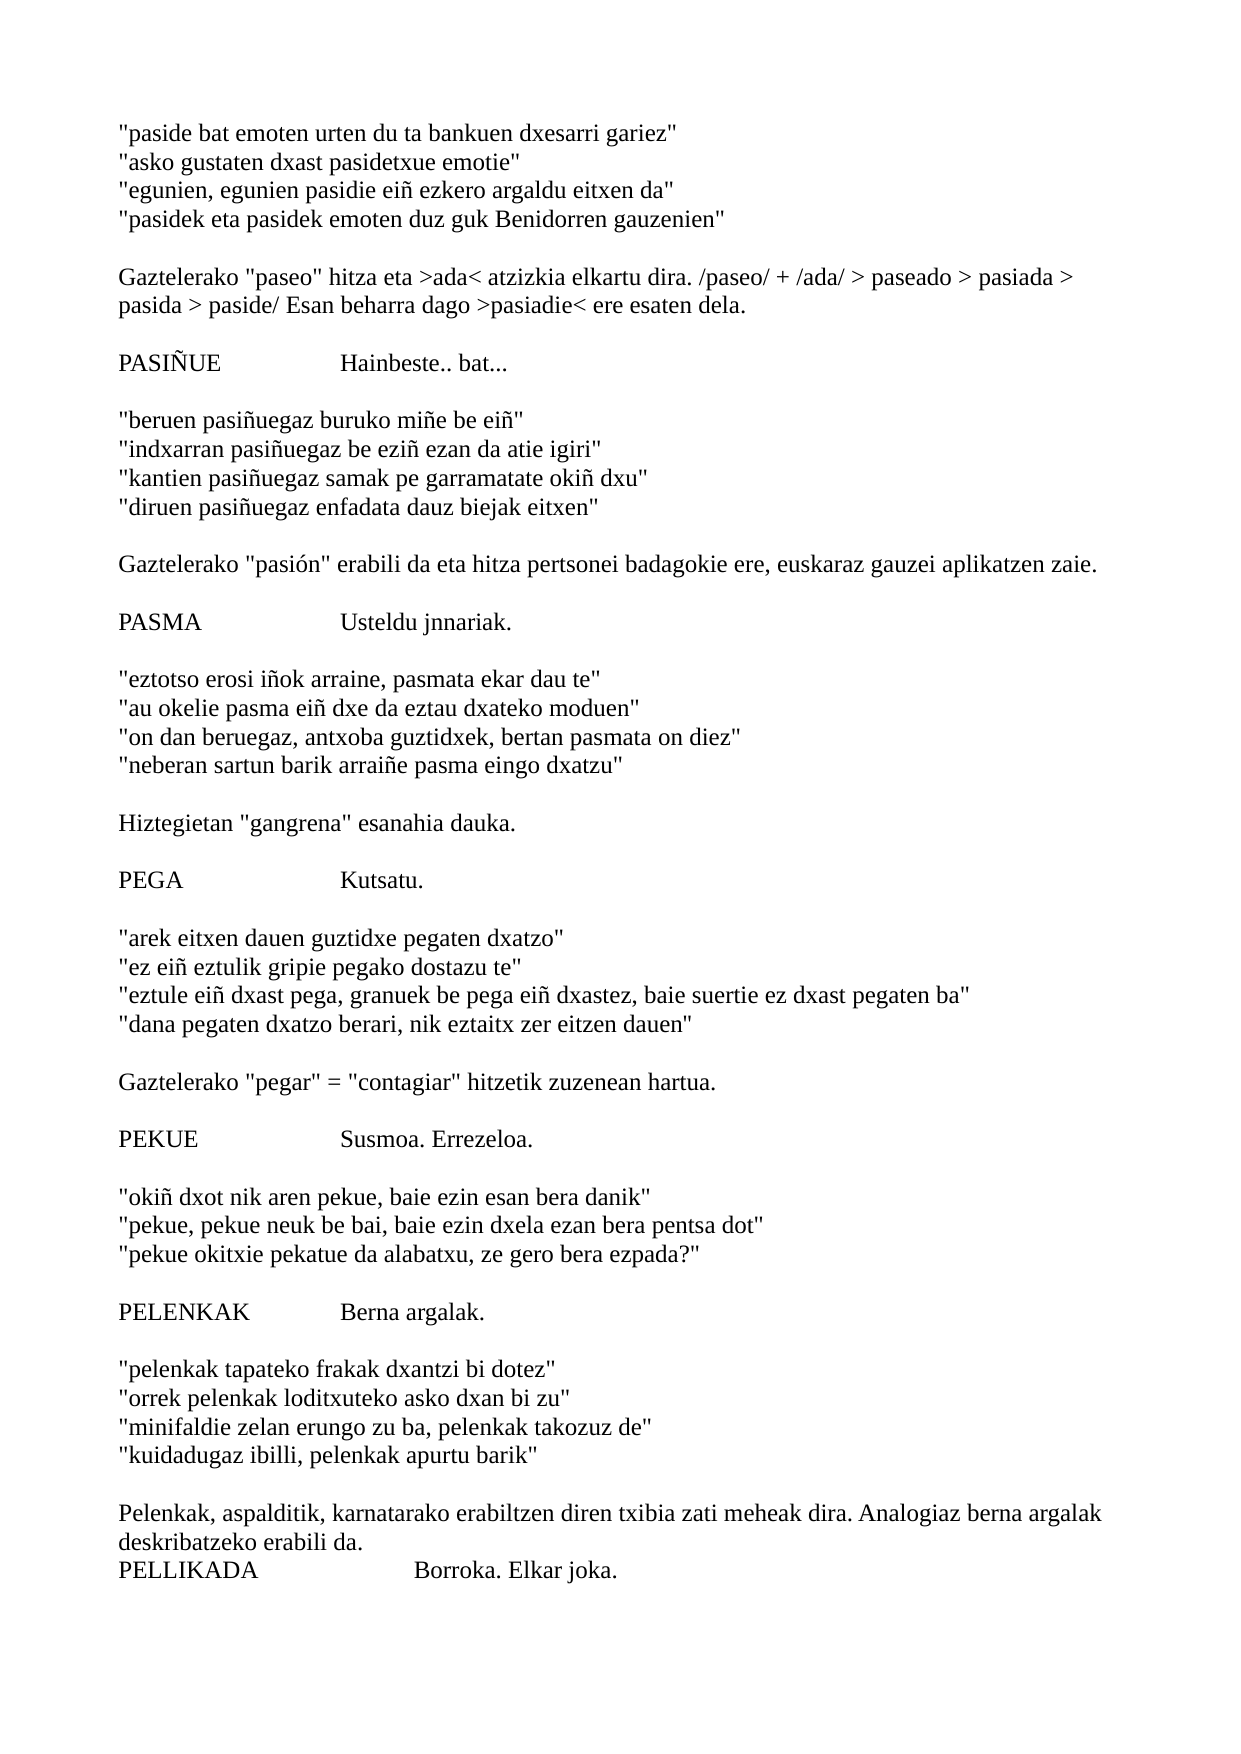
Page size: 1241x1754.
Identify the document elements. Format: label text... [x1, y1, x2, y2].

text "minifaldie zelan erungo zu ba, pelenkak takozuz de" [118, 1412, 1122, 1441]
text "eztule eiñ dxast pega, granuek be pega eiñ dxastez, baie suertie ez dxast pegaten ba" [118, 981, 1122, 1009]
text "on dan beruegaz, antxoba guztidxek, bertan pasmata on diez" [118, 722, 1122, 751]
text Hiztegietan "gangrena" esanahia dauka. [118, 808, 1122, 837]
text "asko gustaten dxast pasidetxue emotie" [118, 147, 1122, 176]
text "diruen pasiñuegaz enfadata dauz biejak eitxen" [118, 492, 1122, 521]
text "kuidadugaz ibilli, pelenkak apurtu barik" [118, 1441, 1122, 1469]
text "beruen pasiñuegaz buruko miñe be eiñ" [118, 406, 1122, 434]
text Pelenkak, aspalditik, karnatarako erabiltzen diren txibia zati meheak dira. Analogiaz berna argalak deskribatzeko erabili da. [118, 1498, 1122, 1556]
text "egunien, egunien pasidie eiñ ezkero argaldu eitxen da" [118, 176, 1122, 204]
text "neberan sartun barik arraiñe pasma eingo dxatzu" [118, 751, 1122, 779]
text PEKUE Susmoa. Errezeloa. [118, 1124, 1122, 1153]
text "orrek pelenkak loditxuteko asko dxan bi zu" [118, 1383, 1122, 1412]
text PELLIKADA Borroka. Elkar joka. [118, 1556, 1122, 1584]
text "dana pegaten dxatzo berari, nik eztaitx zer eitzen dauen'' [118, 1009, 1122, 1038]
text Gaztelerako "pegar" = "contagiar" hitzetik zuzenean hartua. [118, 1067, 1122, 1096]
text "indxarran pasiñuegaz be eziñ ezan da atie igiri" [118, 434, 1122, 463]
text PASMA Usteldu jnnariak. [118, 607, 1122, 636]
text "pekue, pekue neuk be bai, baie ezin dxela ezan bera pentsa dot" [118, 1211, 1122, 1239]
text "pelenkak tapateko frakak dxantzi bi dotez" [118, 1354, 1122, 1383]
text PELENKAK Berna argalak. [118, 1297, 1122, 1326]
text "okiñ dxot nik aren pekue, baie ezin esan bera danik" [118, 1182, 1122, 1211]
text PASIÑUE Hainbeste.. bat... [118, 348, 1122, 377]
text "pasidek eta pasidek emoten duz guk Benidorren gauzenien" [118, 204, 1122, 233]
text "kantien pasiñuegaz samak pe garramatate okiñ dxu" [118, 463, 1122, 492]
text "ez eiñ eztulik gripie pegako dostazu te" [118, 952, 1122, 981]
text Gaztelerako "pasión" erabili da eta hitza pertsonei badagokie ere, euskaraz gauzei aplikatzen zaie. [118, 549, 1122, 578]
text "arek eitxen dauen guztidxe pegaten dxatzo" [118, 923, 1122, 952]
text "eztotso erosi iñok arraine, pasmata ekar dau te" [118, 664, 1122, 693]
text "au okelie pasma eiñ dxe da eztau dxateko moduen" [118, 693, 1122, 722]
text "pekue okitxie pekatue da alabatxu, ze gero bera ezpada?" [118, 1239, 1122, 1268]
text "paside bat emoten urten du ta bankuen dxesarri gariez" [118, 118, 1122, 147]
text Gaztelerako "paseo" hitza eta >ada< atzizkia elkartu dira. /paseo/ + /ada/ > paseado > pasiada > pasida > paside/ Esan beharra dago >pasiadie< ere esaten dela. [118, 262, 1122, 319]
text PEGA Kutsatu. [118, 866, 1122, 894]
